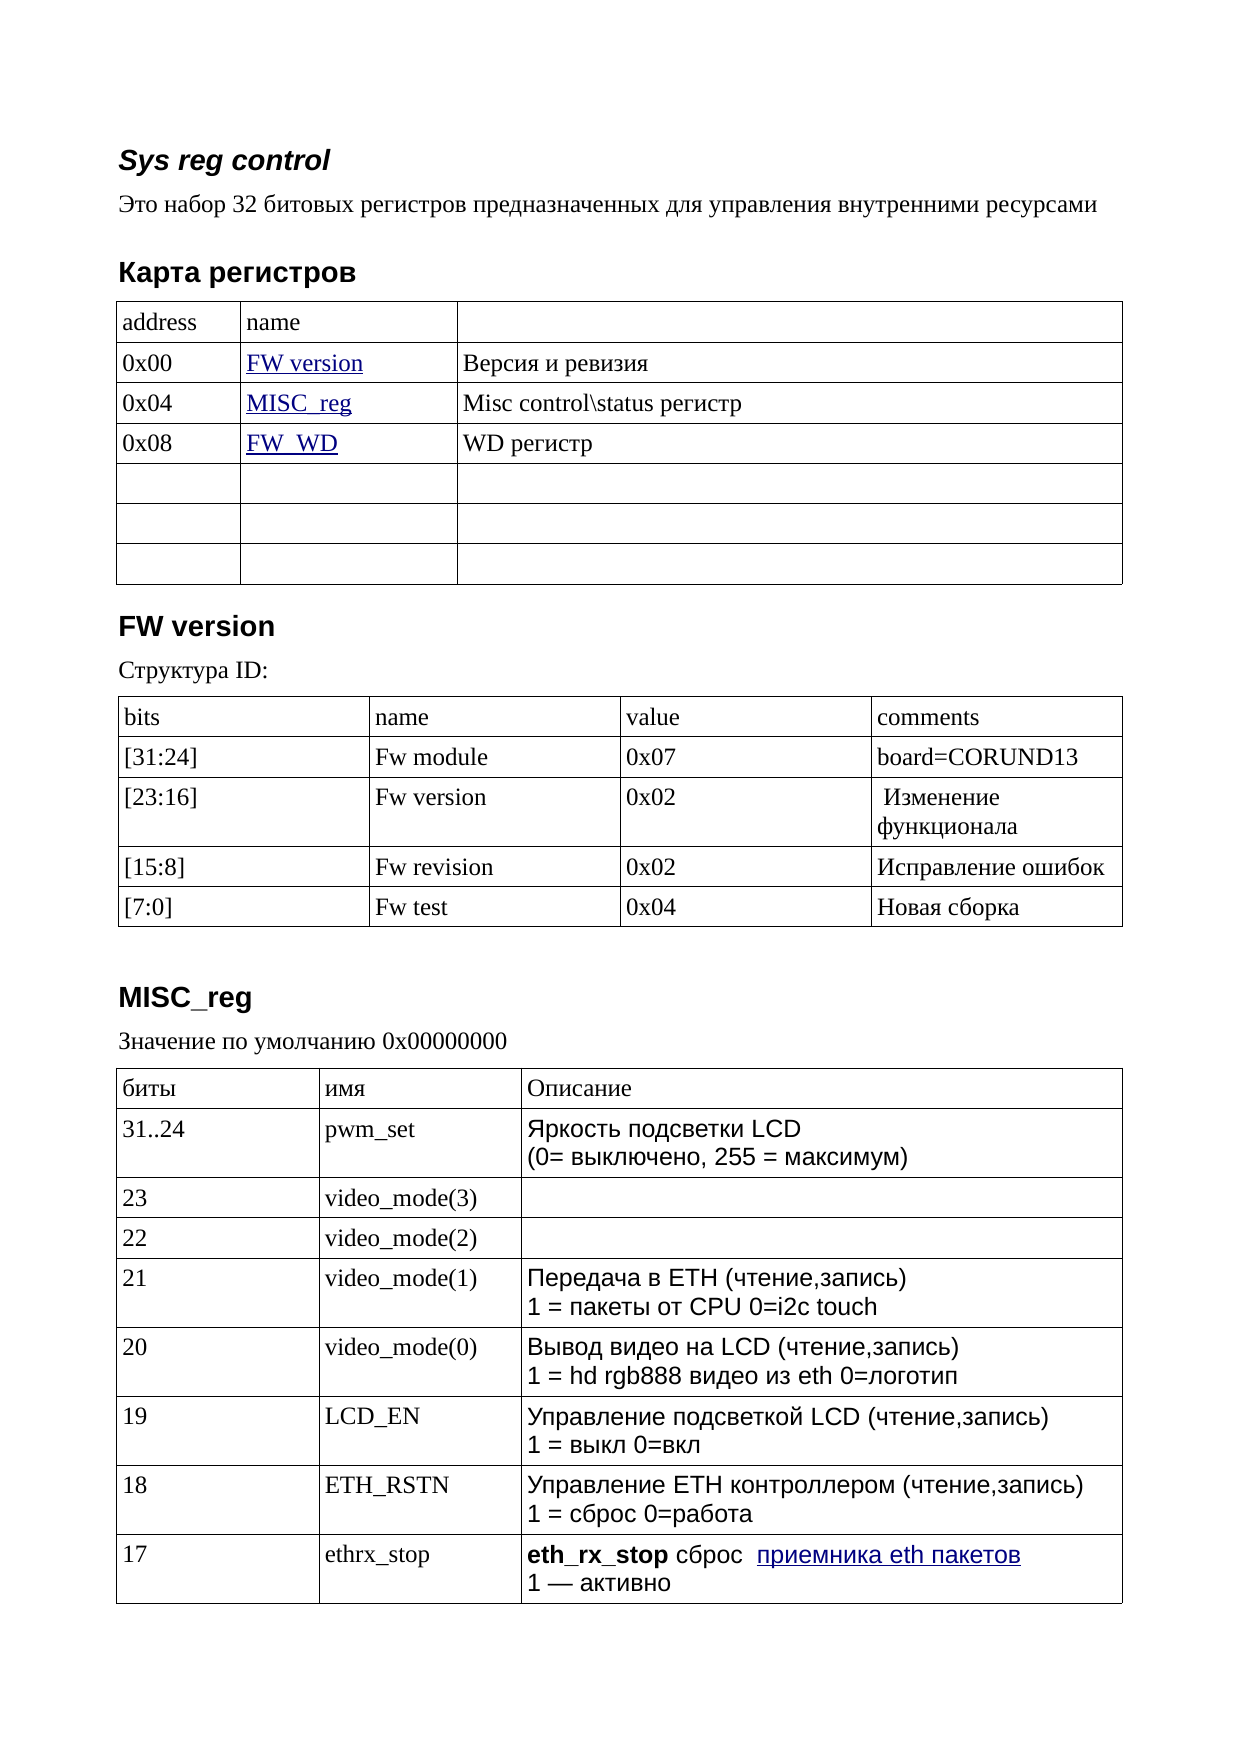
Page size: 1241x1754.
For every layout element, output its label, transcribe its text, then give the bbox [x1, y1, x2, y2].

table_header bits [119, 697, 369, 736]
subtitle MISC_reg [118, 980, 1122, 1014]
table_header comments [872, 697, 1122, 736]
table_cell Fw revision [370, 847, 620, 886]
table_header name [241, 302, 457, 342]
table_cell video_mode(3) [320, 1178, 521, 1217]
table_cell LCD_EN [320, 1397, 521, 1465]
table_cell [458, 504, 1122, 543]
table_cell 18 [117, 1466, 319, 1534]
table_cell FW_WD [241, 424, 457, 463]
table_cell Яркость подсветки LCD (0= выключено, 255 = максимум) [522, 1109, 1122, 1177]
table_cell 0x04 [621, 887, 871, 926]
table_header value [621, 697, 871, 736]
subtitle FW version [118, 609, 1122, 642]
table_cell Misc control\status регистр [458, 383, 1122, 422]
table_header имя [320, 1069, 521, 1108]
table_cell [31:24] [119, 737, 369, 777]
table_cell video_mode(1) [320, 1259, 521, 1327]
table_cell Fw test [370, 887, 620, 926]
table_cell pwm_set [320, 1109, 521, 1177]
table_header биты [117, 1069, 319, 1108]
table_cell ETH_RSTN [320, 1466, 521, 1534]
table_cell ethrx_stop [320, 1535, 521, 1603]
table_cell 20 [117, 1328, 319, 1396]
table_cell 31..24 [117, 1109, 319, 1177]
table_cell video_mode(2) [320, 1218, 521, 1257]
table_cell [23:16] [119, 778, 369, 846]
table_cell [458, 544, 1122, 584]
table_cell 0x04 [117, 383, 240, 422]
text Структура ID: [118, 655, 1122, 683]
table_cell video_mode(0) [320, 1328, 521, 1396]
table_cell 19 [117, 1397, 319, 1465]
table_cell Передача в ETH (чтение,запись) 1 = пакеты от CPU 0=i2c touch [522, 1259, 1122, 1327]
table_cell 0x00 [117, 343, 240, 382]
table_cell [241, 544, 457, 584]
table_cell 22 [117, 1218, 319, 1257]
table_cell FW version [241, 343, 457, 382]
table_cell Вывод видео на LCD (чтение,запись) 1 = hd rgb888 видео из eth 0=логотип [522, 1328, 1122, 1396]
table_header [458, 302, 1122, 342]
table_cell 23 [117, 1178, 319, 1217]
text Это набор 32 битовых регистров предназначенных для управления внутренними ресурсами [118, 189, 1122, 218]
table_cell [117, 464, 240, 503]
table_cell 0x02 [621, 847, 871, 886]
table_cell [15:8] [119, 847, 369, 886]
table_cell [241, 504, 457, 543]
table_cell eth_rx_stop сброс приемника eth пакетов 1 — активно [522, 1535, 1122, 1603]
table_cell Изменение функционала [872, 778, 1122, 846]
table_cell Версия и ревизия [458, 343, 1122, 382]
table_cell Fw version [370, 778, 620, 846]
table_cell [117, 544, 240, 584]
table_cell WD регистр [458, 424, 1122, 463]
table_cell Fw module [370, 737, 620, 777]
table_header name [370, 697, 620, 736]
table_cell [522, 1178, 1122, 1217]
table_cell Исправление ошибок [872, 847, 1122, 886]
table_cell Управление подсветкой LCD (чтение,запись) 1 = выкл 0=вкл [522, 1397, 1122, 1465]
table_cell [7:0] [119, 887, 369, 926]
table_cell Управление ETH контроллером (чтение,запись) 1 = сброс 0=работа [522, 1466, 1122, 1534]
table_header address [117, 302, 240, 342]
subtitle Sys reg control [118, 143, 1122, 177]
table_cell board=CORUND13 [872, 737, 1122, 777]
table_cell [241, 464, 457, 503]
table_header Описание [522, 1069, 1122, 1108]
subtitle Карта регистров [118, 255, 1122, 289]
table_cell 17 [117, 1535, 319, 1603]
table_cell Новая сборка [872, 887, 1122, 926]
table_cell MISC_reg [241, 383, 457, 422]
text Значение по умолчанию 0x00000000 [118, 1026, 1122, 1055]
table_cell 0x08 [117, 424, 240, 463]
table_cell [522, 1218, 1122, 1257]
table_cell [117, 504, 240, 543]
table_cell 21 [117, 1259, 319, 1327]
table_cell 0x07 [621, 737, 871, 777]
table_cell [458, 464, 1122, 503]
table_cell 0x02 [621, 778, 871, 846]
